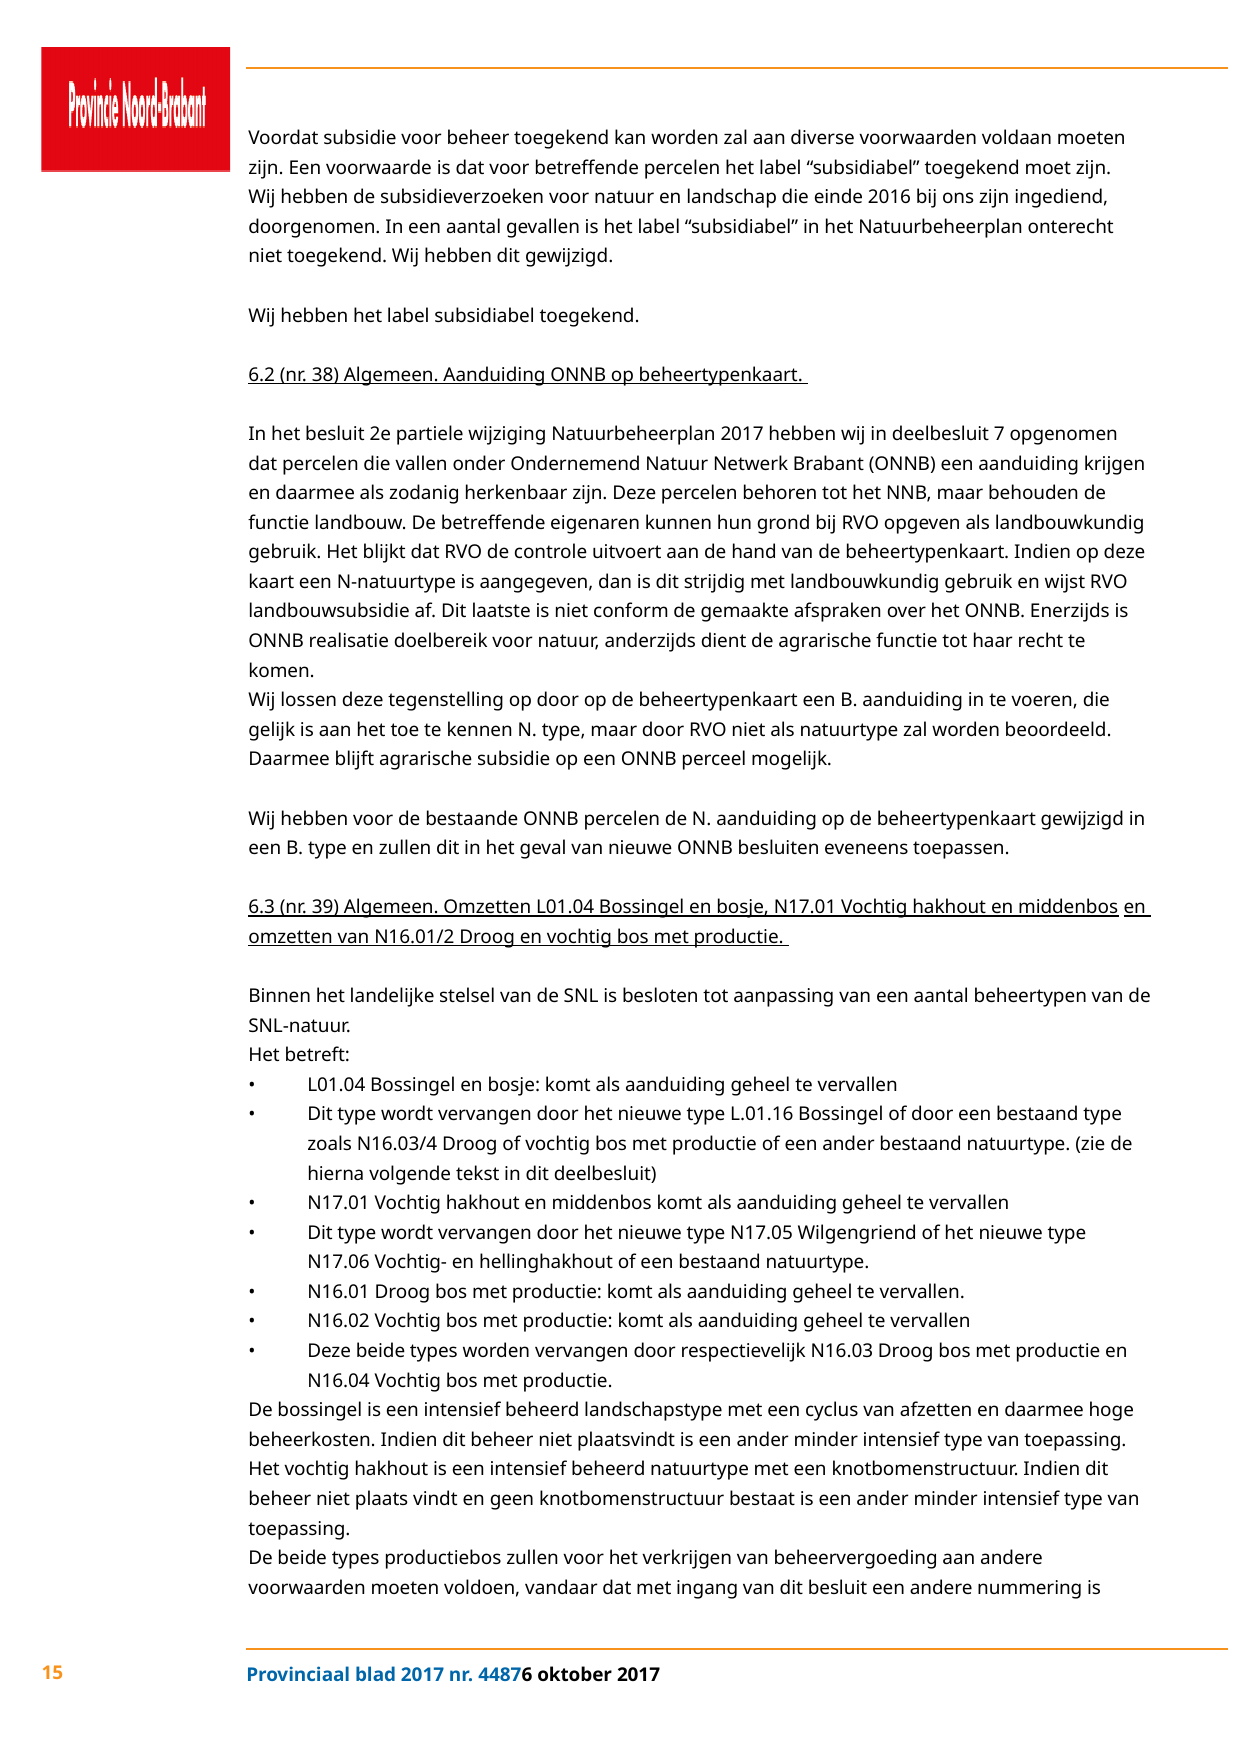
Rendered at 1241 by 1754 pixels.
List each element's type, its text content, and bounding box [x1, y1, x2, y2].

picture [41, 47, 231, 172]
text Het betreft: [248, 1041, 1152, 1067]
list Deze beide types worden vervangen door respectievelijk N16.03 Droog bos met productie en N16.04 Vochtig bos met productie. [248, 1337, 1152, 1393]
text Voordat subsidie voor beheer toegekend kan worden zal aan diverse voorwaarden voldaan moeten zijn. Een voorwaarde is dat voor betreffende percelen het label “subsidiabel” toegekend moet zijn. [248, 124, 1152, 180]
text De bossingel is een intensief beheerd landschapstype met een cyclus van afzetten en daarmee hoge beheerkosten. Indien dit beheer niet plaatsvindt is een ander minder intensief type van toepassing. [248, 1396, 1152, 1452]
list L01.04 Bossingel en bosje: komt als aanduiding geheel te vervallen [248, 1071, 1152, 1097]
text Binnen het landelijke stelsel van de SNL is besloten tot aanpassing van een aantal beheertypen van de SNL-natuur. [248, 982, 1152, 1038]
list N16.01 Droog bos met productie: komt als aanduiding geheel te vervallen. [248, 1278, 1152, 1304]
text In het besluit 2e partiele wijziging Natuurbeheerplan 2017 hebben wij in deelbesluit 7 opgenomen dat percelen die vallen onder Ondernemend Natuur Netwerk Brabant (ONNB) een aanduiding krijgen en daarmee als zodanig herkenbaar zijn. Deze percelen behoren tot het NNB, maar behouden de functie landbouw. De betreffende eigenaren kunnen hun grond bij RVO opgeven als landbouwkundig gebruik. Het blijkt dat RVO de controle uitvoert aan de hand van de beheertypenkaart. Indien op deze kaart een N-natuurtype is aangegeven, dan is dit strijdig met landbouwkundig gebruik en wijst RVO landbouwsubsidie af. Dit laatste is niet conform de gemaakte afspraken over het ONNB. Enerzijds is ONNB realisatie doelbereik voor natuur, anderzijds dient de agrarische functie tot haar recht te komen. [248, 420, 1152, 683]
text Wij hebben de subsidieverzoeken voor natuur en landschap die einde 2016 bij ons zijn ingediend, doorgenomen. In een aantal gevallen is het label “subsidiabel” in het Natuurbeheerplan onterecht niet toegekend. Wij hebben dit gewijzigd. [248, 183, 1152, 268]
text Het vochtig hakhout is een intensief beheerd natuurtype met een knotbomenstructuur. Indien dit beheer niet plaats vindt en geen knotbomenstructuur bestaat is een ander minder intensief type van toepassing. [248, 1456, 1152, 1541]
text 6.2 (nr. 38) Algemeen. Aanduiding ONNB op beheertypenkaart. [248, 361, 1152, 387]
text 6.3 (nr. 39) Algemeen. Omzetten L01.04 Bossingel en bosje, N17.01 Vochtig hakhout en middenbos en omzetten van N16.01/2 Droog en vochtig bos met productie. [248, 893, 1152, 949]
list Dit type wordt vervangen door het nieuwe type N17.05 Wilgengriend of het nieuwe type N17.06 Vochtig- en hellinghakhout of een bestaand natuurtype. [248, 1219, 1152, 1274]
text De beide types productiebos zullen voor het verkrijgen van beheervergoeding aan andere voorwaarden moeten voldoen, vandaar dat met ingang van dit besluit een andere nummering is [248, 1544, 1152, 1600]
list N16.02 Vochtig bos met productie: komt als aanduiding geheel te vervallen [248, 1308, 1152, 1333]
text Wij lossen deze tegenstelling op door op de beheertypenkaart een B. aanduiding in te voeren, die gelijk is aan het toe te kennen N. type, maar door RVO niet als natuurtype zal worden beoordeeld. Daarmee blijft agrarische subsidie op een ONNB perceel mogelijk. [248, 686, 1152, 771]
list N17.01 Vochtig hakhout en middenbos komt als aanduiding geheel te vervallen [248, 1189, 1152, 1215]
text Wij hebben voor de bestaande ONNB percelen de N. aanduiding op de beheertypenkaart gewijzigd in een B. type en zullen dit in het geval van nieuwe ONNB besluiten eveneens toepassen. [248, 805, 1152, 860]
list Dit type wordt vervangen door het nieuwe type L.01.16 Bossingel of door een bestaand type zoals N16.03/4 Droog of vochtig bos met productie of een ander bestaand natuurtype. (zie de hierna volgende tekst in dit deelbesluit) [248, 1101, 1152, 1186]
text Wij hebben het label subsidiabel toegekend. [248, 302, 1152, 328]
